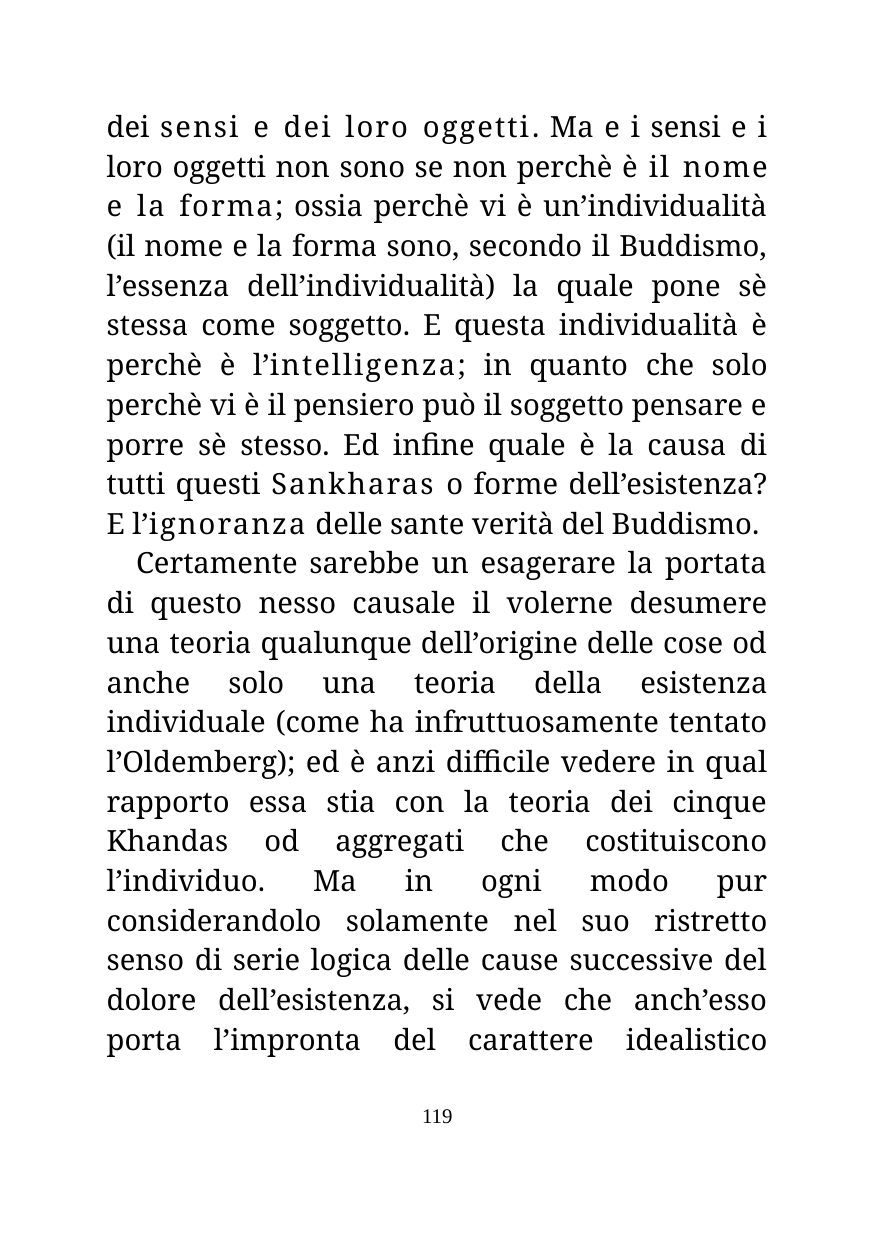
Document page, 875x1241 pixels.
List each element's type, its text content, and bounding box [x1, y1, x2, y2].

text dei sensi e dei loro oggetti. Ma e i sensi e i loro oggetti non sono se non perchè è il nome e la forma; ossia perchè vi è un’individualità (il nome e la forma sono, secondo il Buddismo, l’essenza dell’individualità) la quale pone sè stessa come soggetto. E questa individualità è perchè è l’intelligenza; in quanto che solo perchè vi è il pensiero può il soggetto pensare e porre sè stesso. Ed infine quale è la causa di tutti questi Sankharas o forme dell’esistenza? E l’ignoranza delle sante verità del Buddismo. [106, 106, 768, 543]
text Certamente sarebbe un esagerare la portata di questo nesso causale il volerne desumere una teoria qualunque dell’origine delle cose od anche solo una teoria della esistenza individuale (come ha infruttuosamente tentato l’Oldemberg); ed è anzi difficile vedere in qual rapporto essa stia con la teoria dei cinque Khandas od aggregati che costituiscono l’individuo. Ma in ogni modo pur considerandolo solamente nel suo ristretto senso di serie logica delle cause successive del dolore dell’esistenza, si vede che anch’esso porta l’impronta del carattere idealistico [106, 543, 768, 1059]
